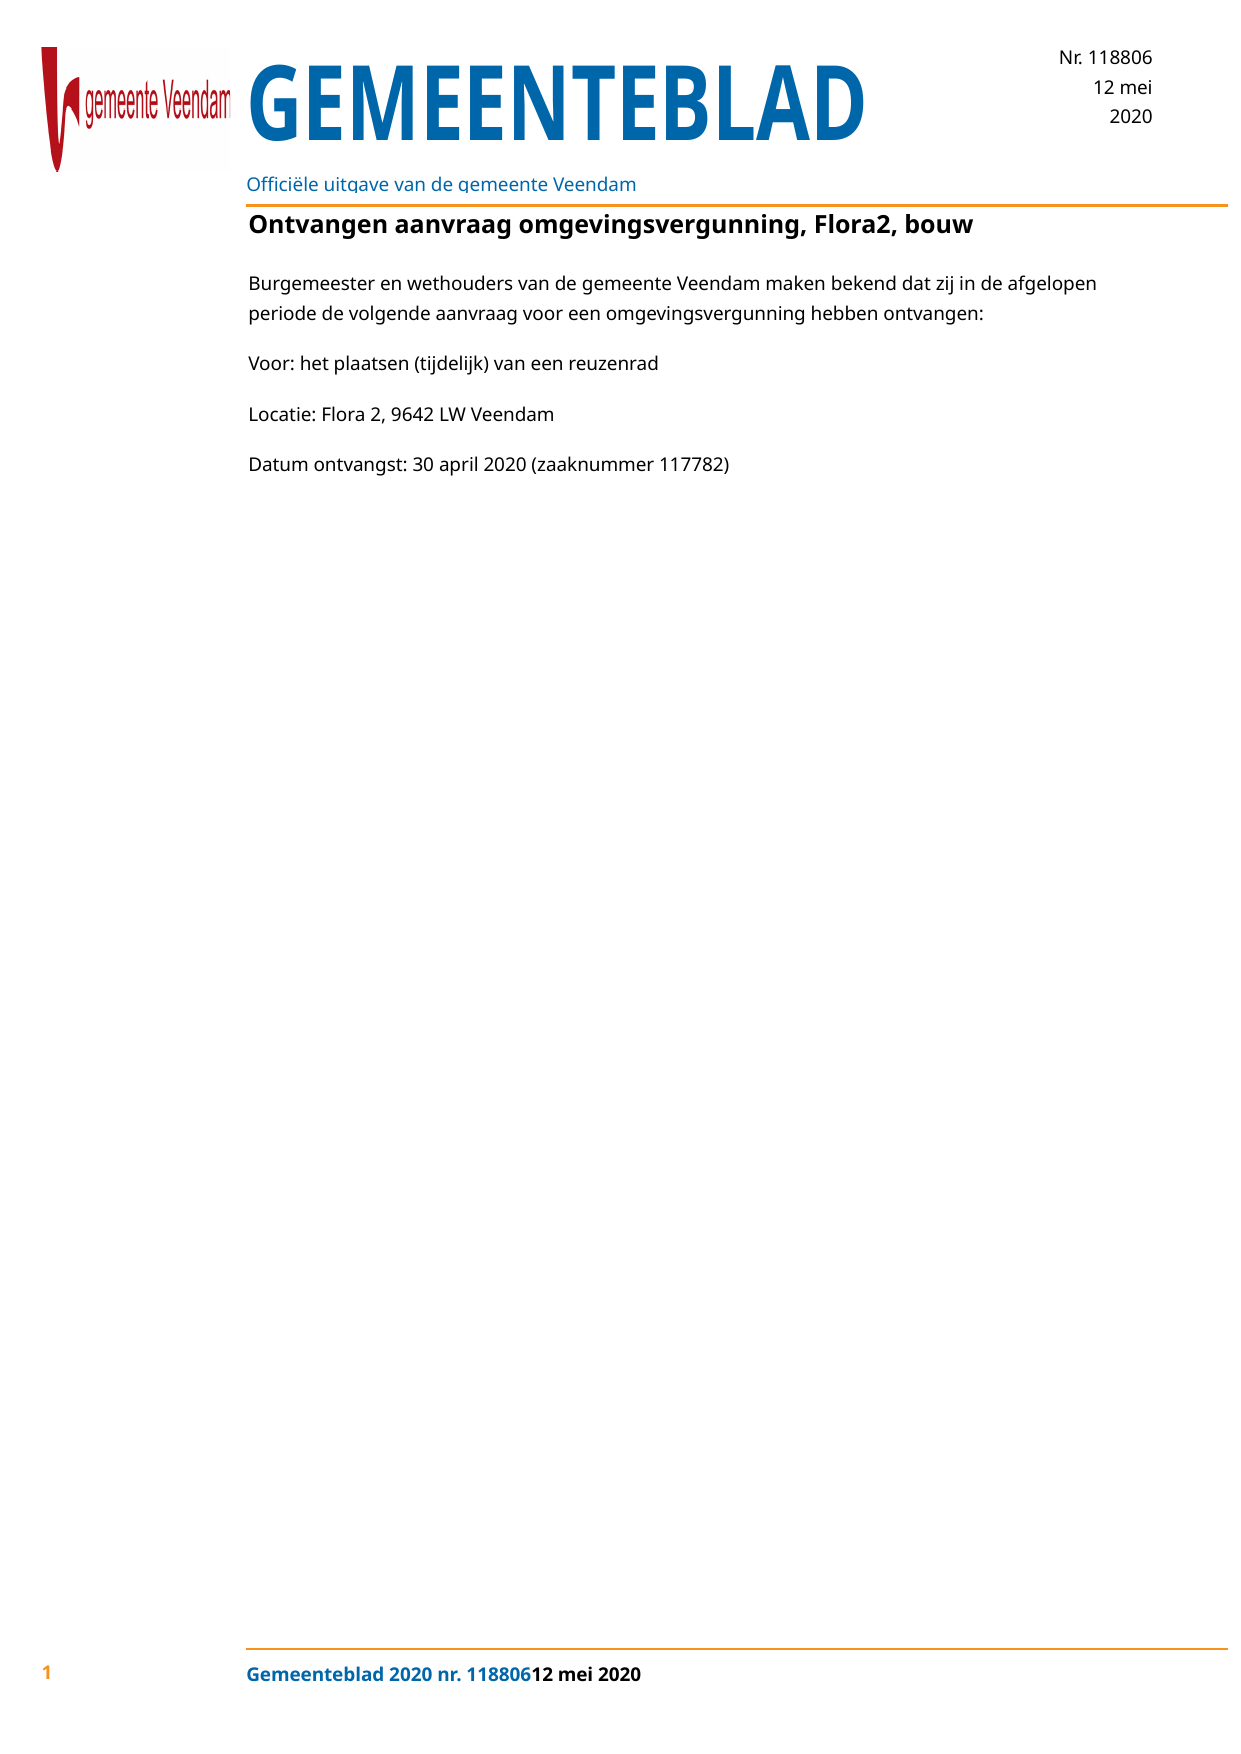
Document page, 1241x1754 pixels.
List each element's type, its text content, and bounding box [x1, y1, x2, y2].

text Ontvangen aanvraag omgevingsvergunning, Flora2, bouw [248, 207, 1152, 241]
text Voor: het plaatsen (tijdelijk) van een reuzenrad [248, 350, 1152, 376]
text Locatie: Flora 2, 9642 LW Veendam [248, 401, 1152, 426]
text Datum ontvangst: 30 april 2020 (zaaknummer 117782) [248, 451, 1152, 477]
text Burgemeester en wethouders van de gemeente Veendam maken bekend dat zij in de afgelopen periode de volgende aanvraag voor een omgevingsvergunning hebben ontvangen: [248, 270, 1152, 326]
picture [41, 47, 231, 172]
